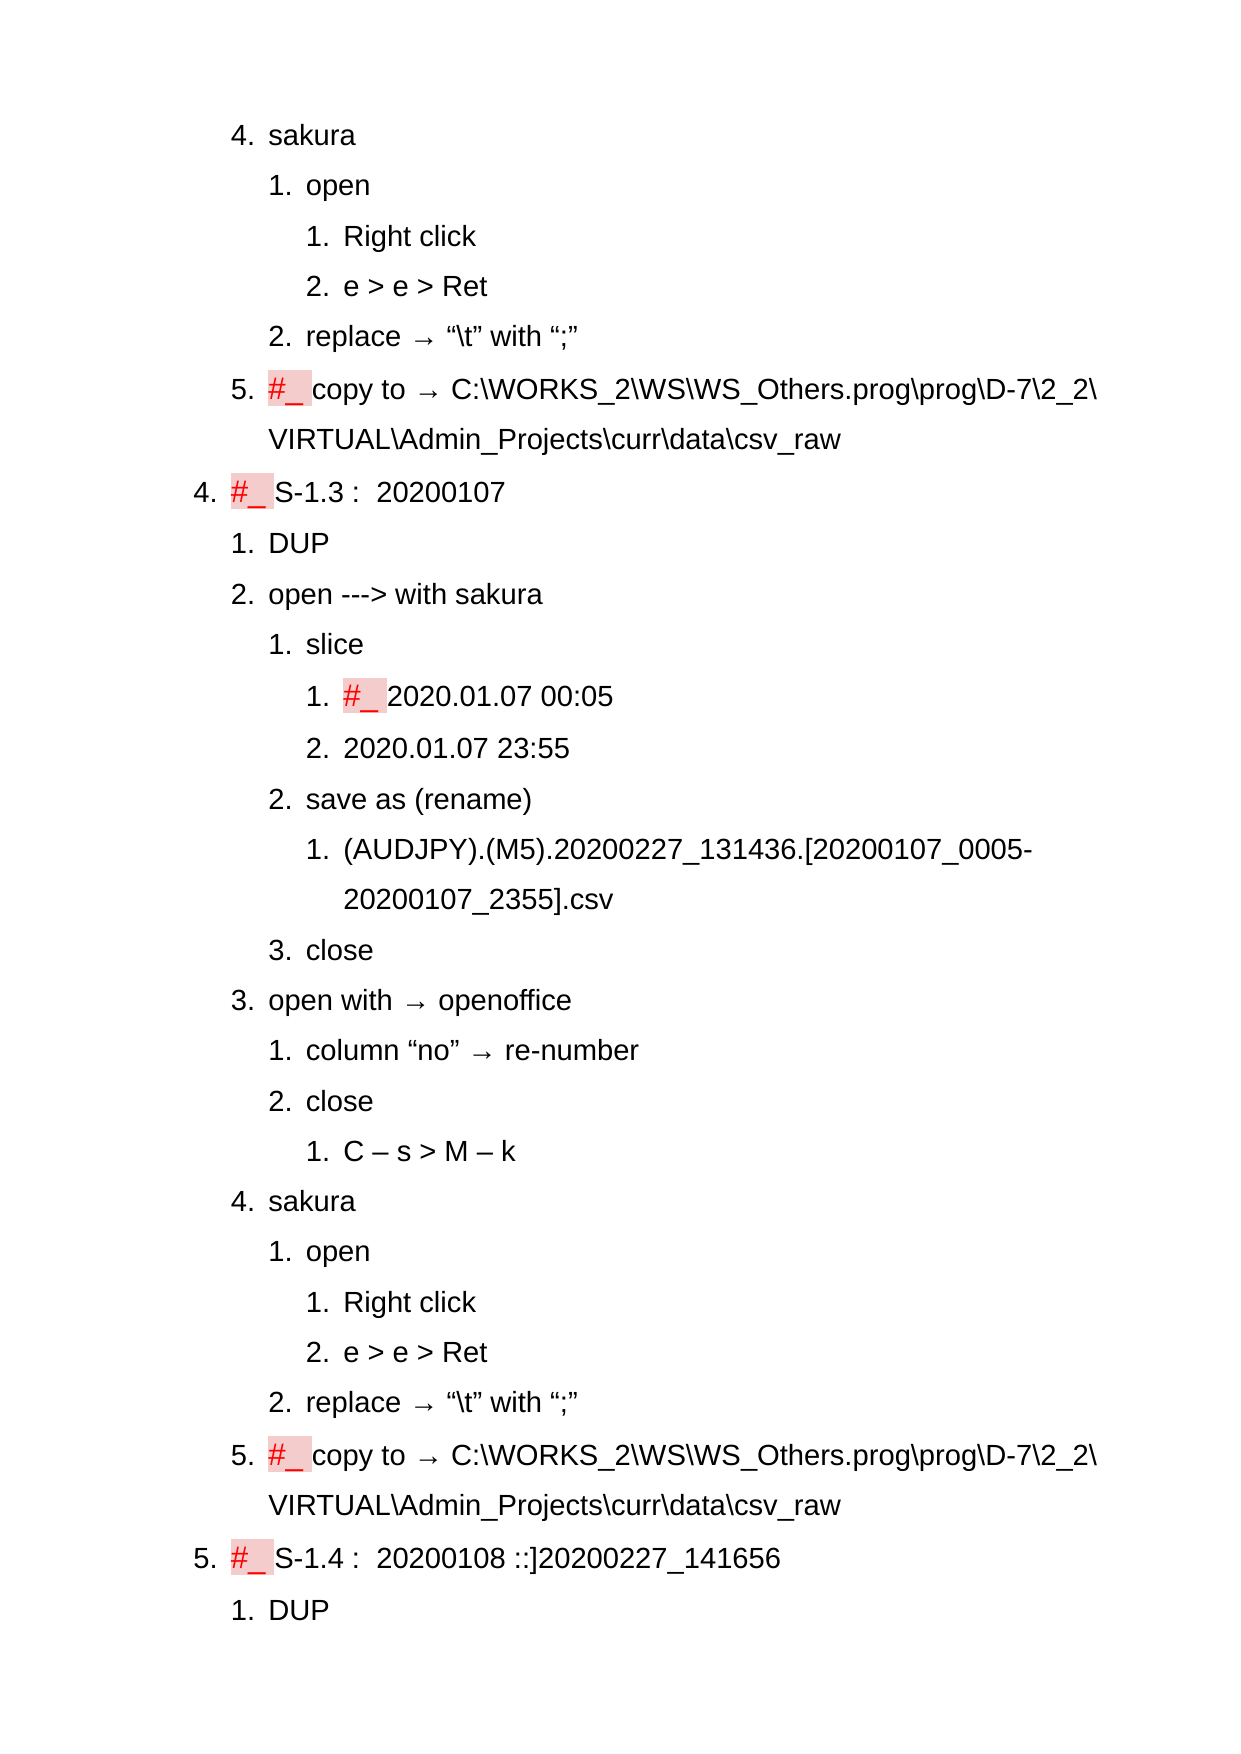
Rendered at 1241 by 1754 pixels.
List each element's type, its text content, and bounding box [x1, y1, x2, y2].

list #_ S-1.4 : 20200108 ::]20200227_141656 [193, 1539, 1122, 1575]
list close [268, 1083, 1122, 1117]
list C – s > M – k [306, 1134, 1122, 1167]
list save as (rename) [268, 782, 1122, 815]
list sakura [231, 1184, 1122, 1218]
list Right click [306, 1285, 1122, 1318]
list open with → openoffice [231, 983, 1122, 1016]
list e > e > Ret [306, 1335, 1122, 1369]
list e > e > Ret [306, 269, 1122, 303]
list replace → “\t” with “;” [268, 1385, 1122, 1419]
list 2020.01.07 23:55 [306, 731, 1122, 765]
list #_ 2020.01.07 00:05 [306, 677, 1122, 713]
list #_ copy to → C:\WORKS_2\WS\WS_Others.prog\prog\D-7\2_2\VIRTUAL\Admin_Projects\curr\data\csv_raw [231, 370, 1122, 456]
list open [268, 168, 1122, 202]
list #_ copy to → C:\WORKS_2\WS\WS_Others.prog\prog\D-7\2_2\VIRTUAL\Admin_Projects\curr\data\csv_raw [231, 1436, 1122, 1522]
list column “no” → re-number [268, 1033, 1122, 1067]
list Right click [306, 219, 1122, 252]
list open ---> with sakura [231, 577, 1122, 610]
list (AUDJPY).(M5).20200227_131436.[20200107_0005-20200107_2355].csv [306, 832, 1122, 916]
list DUP [231, 1593, 1122, 1626]
list replace → “\t” with “;” [268, 319, 1122, 353]
list open [268, 1234, 1122, 1268]
list close [268, 933, 1122, 966]
list DUP [231, 527, 1122, 560]
list #_ S-1.3 : 20200107 [193, 473, 1122, 509]
list sakura [231, 118, 1122, 152]
list slice [268, 627, 1122, 661]
